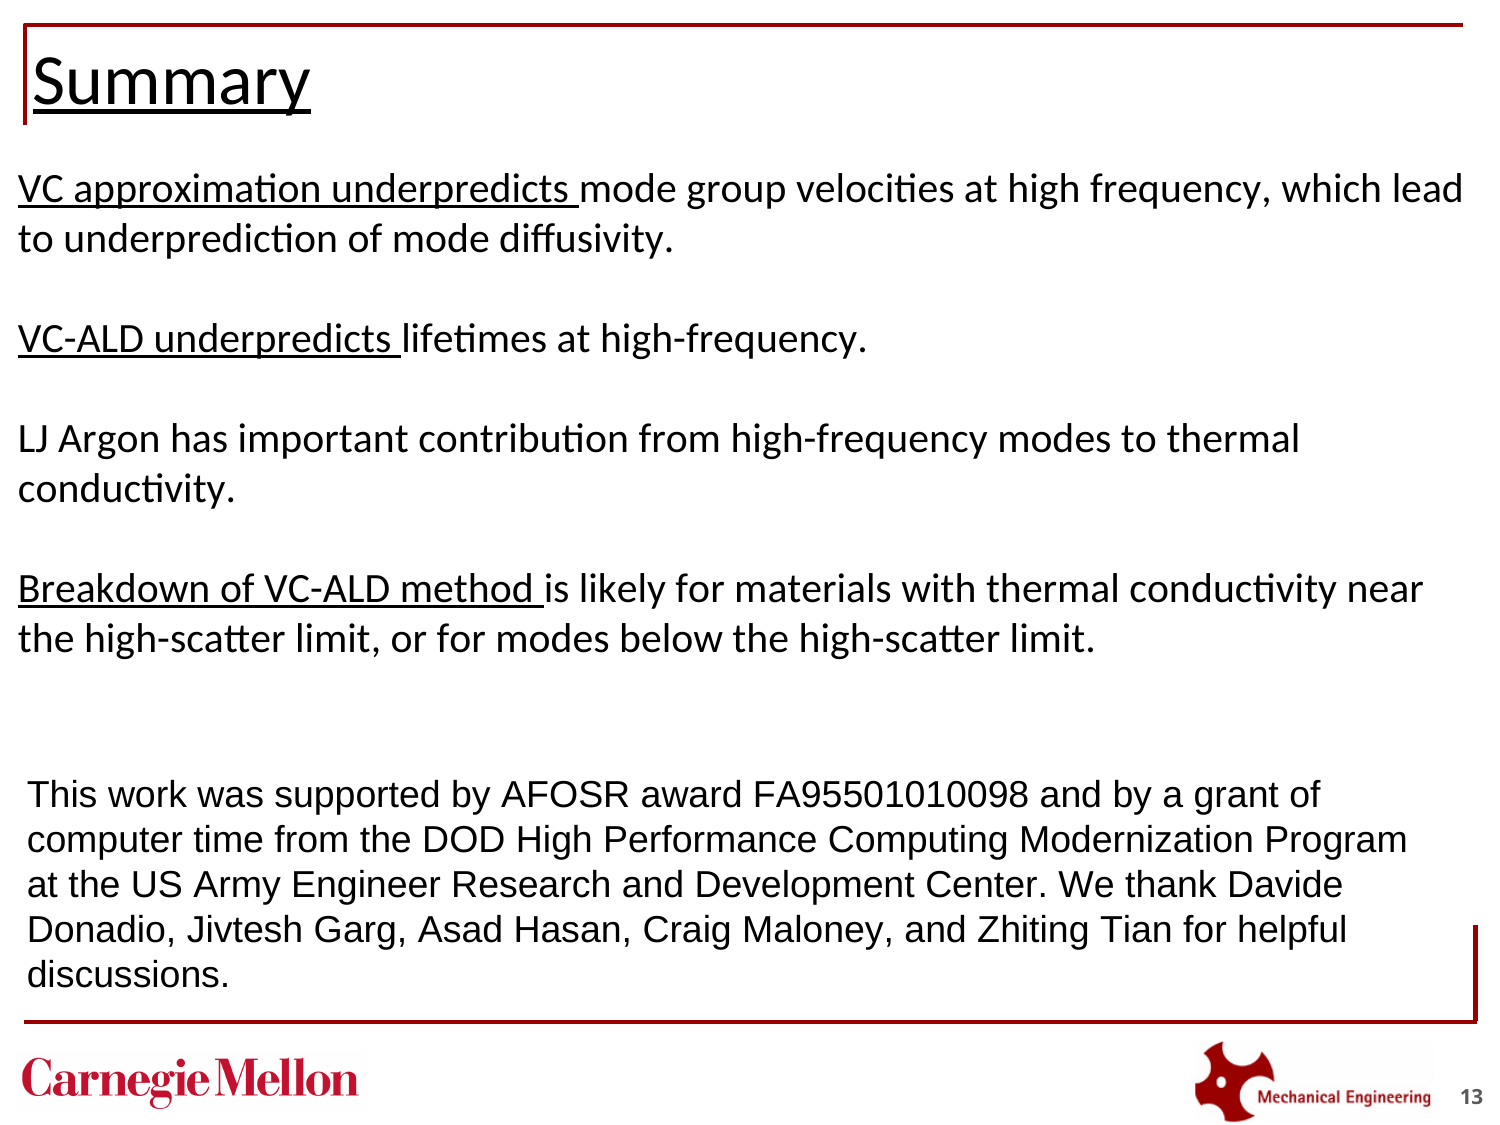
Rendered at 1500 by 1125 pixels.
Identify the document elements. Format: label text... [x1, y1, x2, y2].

text_box VC approximation underpredicts mode group velocities at high frequency, which lead to underprediction of mode diffusivity. VC-ALD underpredicts lifetimes at high-frequency. LJ Argon has important contribution from high-frequency modes to thermal conductivity. Breakdown of VC-ALD method is likely for materials with thermal conductivity near the high-scatter limit, or for modes below the high-scatter limit. [3, 153, 1500, 769]
text_box This work was supported by AFOSR award FA95501010098 and by a grant of computer time from the DOD High Performance Computing Modernization Program at the US Army Engineer Research and Development Center. We thank Davide Donadio, Jivtesh Garg, Asad Hasan, Craig Maloney, and Zhiting Tian for helpful discussions. [12, 762, 1446, 1003]
picture [16, 1050, 366, 1110]
picture [1192, 1034, 1438, 1125]
title Summary [17, 24, 1471, 127]
